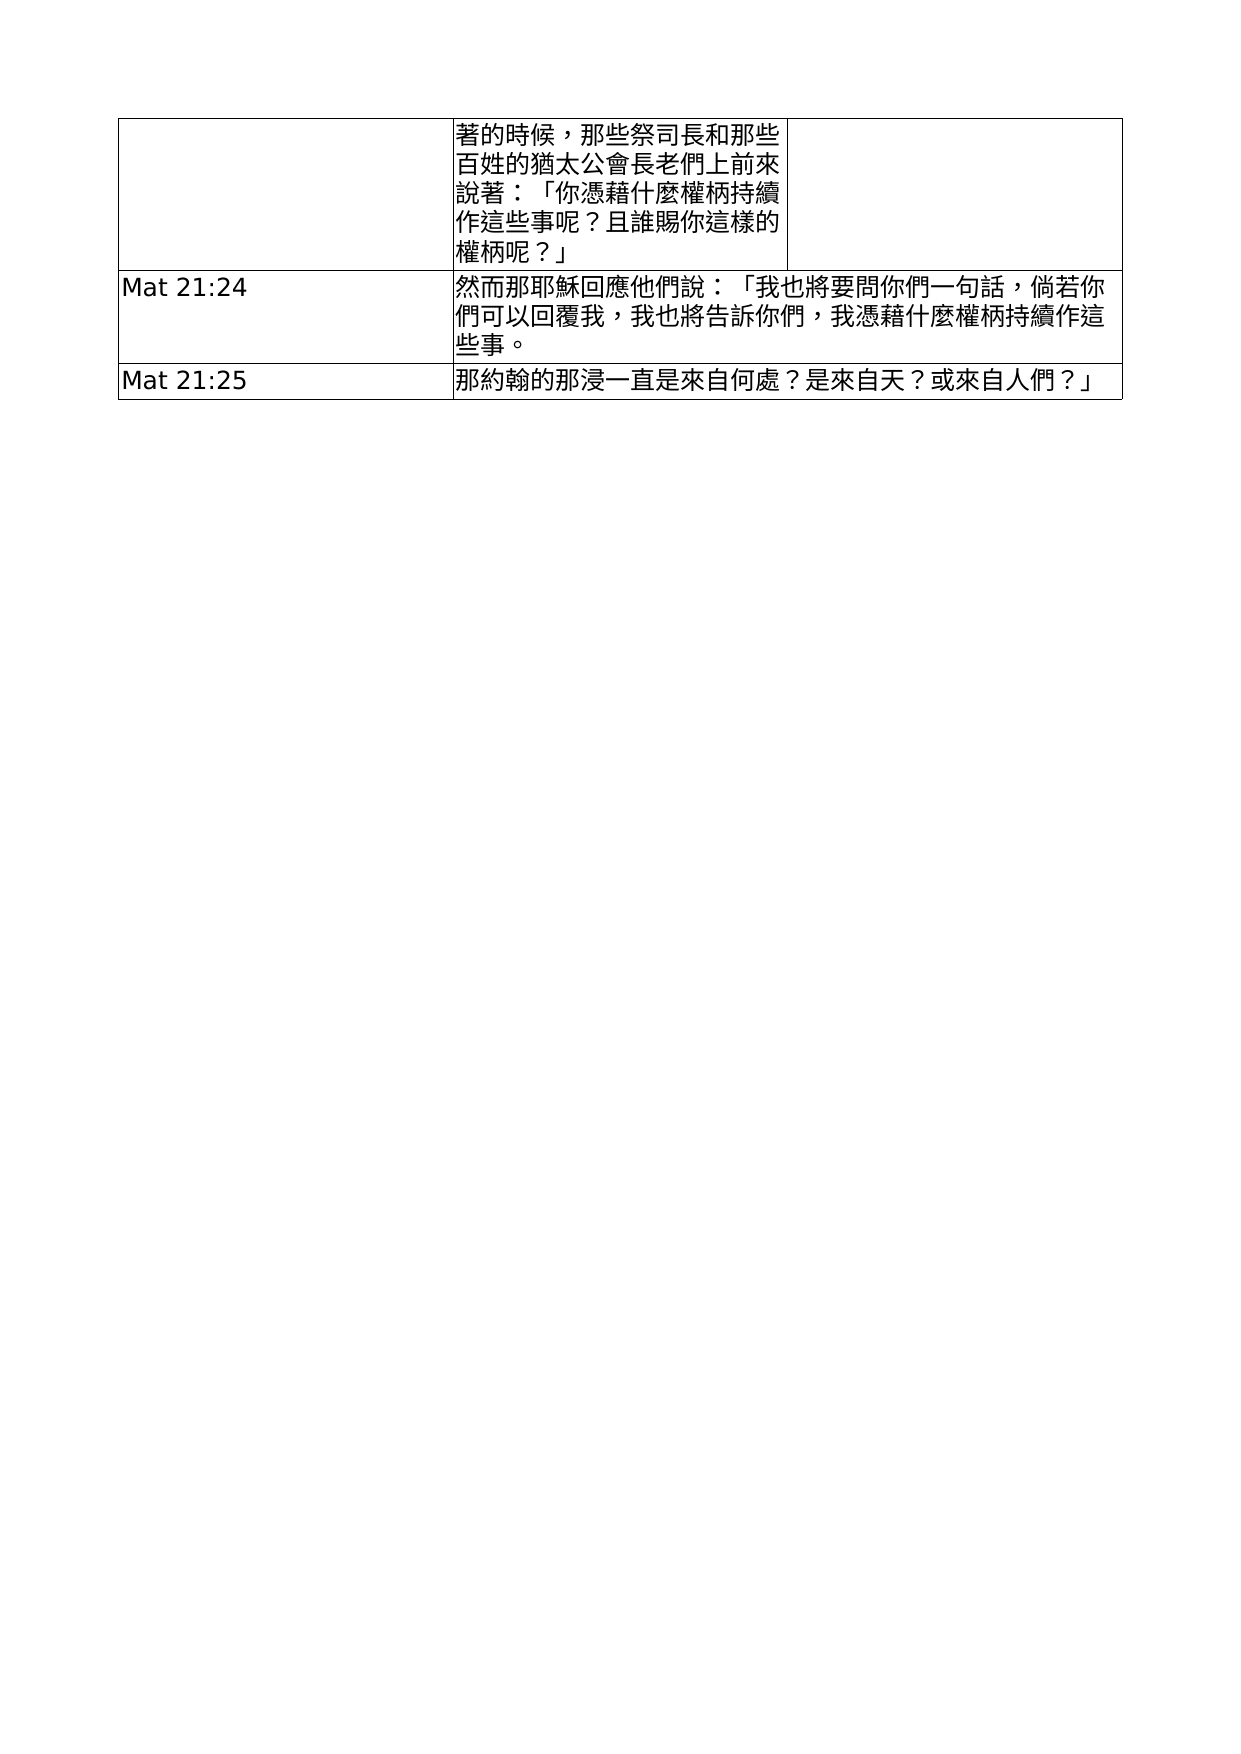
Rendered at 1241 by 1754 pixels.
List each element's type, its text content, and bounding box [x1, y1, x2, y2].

table_cell 然而那耶穌回應他們說：「我也將要問你們一句話，倘若你們可以回覆我，我也將告訴你們，我憑藉什麼權柄持續作這些事。 [454, 271, 1122, 363]
table_cell Mat 21:25 [119, 364, 453, 398]
table_cell 那約翰的那浸一直是來自何處？是來自天？或來自人們？」 [454, 364, 1122, 398]
table_cell 著的時候，那些祭司長和那些百姓的猶太公會長老們上前來說著：「你憑藉什麼權柄持續作這些事呢？且誰賜你這樣的權柄呢？」 [454, 119, 787, 270]
table_cell [119, 119, 453, 270]
table_cell Mat 21:24 [119, 271, 453, 363]
table_cell [788, 119, 1122, 270]
